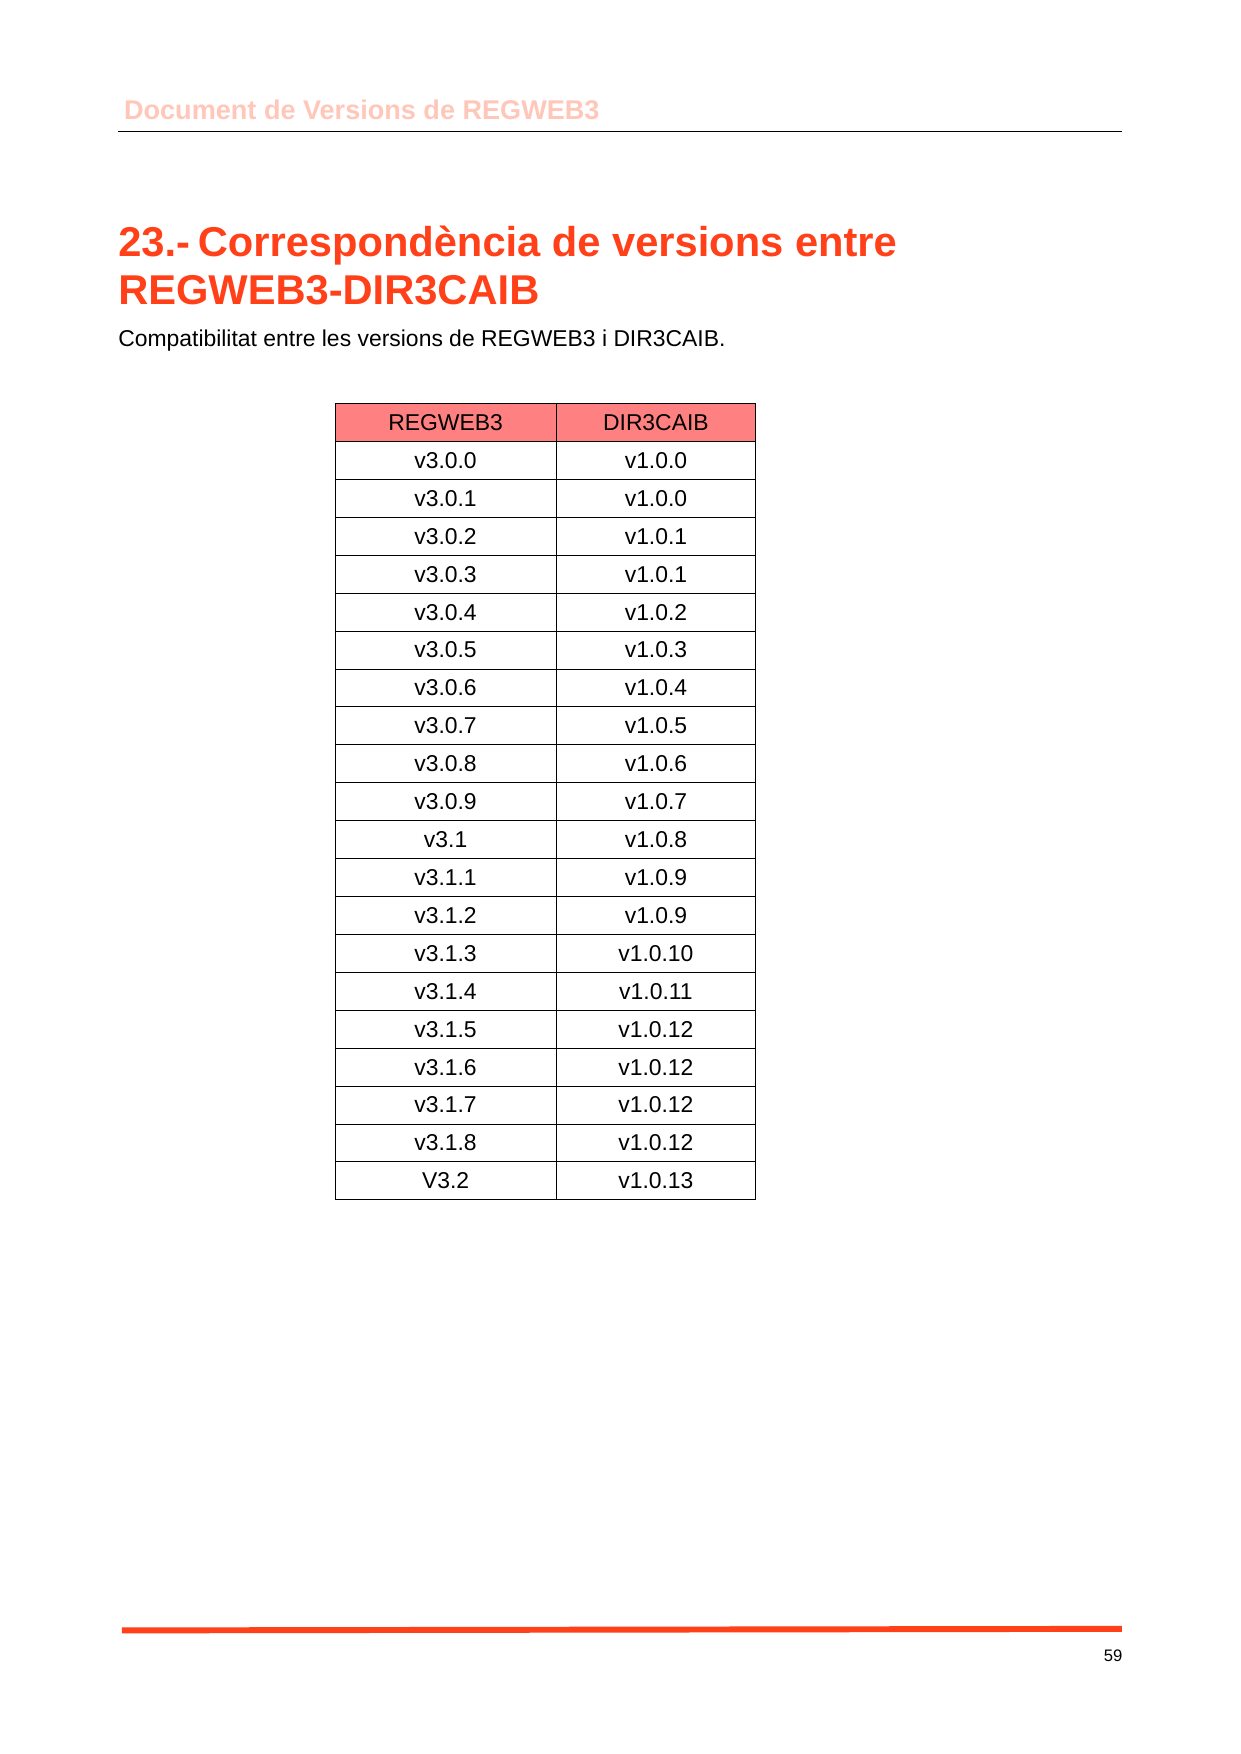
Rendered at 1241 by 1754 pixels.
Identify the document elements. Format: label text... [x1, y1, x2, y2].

table_cell v3.1.3 [336, 935, 556, 972]
table_cell v3.1.6 [336, 1049, 556, 1086]
table_cell v1.0.2 [557, 594, 755, 631]
table_cell v1.0.13 [557, 1162, 755, 1199]
table_cell v3.0.5 [336, 632, 556, 668]
table_cell v3.1 [336, 821, 556, 858]
table_cell v1.0.1 [557, 518, 755, 555]
table_header DIR3CAIB [557, 404, 755, 441]
table_cell v1.0.6 [557, 745, 755, 782]
table_cell v1.0.10 [557, 935, 755, 972]
table_cell v3.0.4 [336, 594, 556, 631]
subtitle Correspondència de versions entre REGWEB3-DIR3CAIB [118, 217, 1122, 313]
table_cell v3.1.2 [336, 897, 556, 934]
table_cell v3.0.0 [336, 442, 556, 479]
table_cell V3.2 [336, 1162, 556, 1199]
table_cell v3.0.9 [336, 783, 556, 820]
table_cell v1.0.12 [557, 1011, 755, 1048]
table_cell v3.0.6 [336, 670, 556, 706]
table_cell v3.1.8 [336, 1125, 556, 1161]
table_cell v3.1.4 [336, 973, 556, 1010]
table_cell v3.0.2 [336, 518, 556, 555]
table_cell v3.0.1 [336, 480, 556, 517]
table_cell v1.0.11 [557, 973, 755, 1010]
table_cell v1.0.7 [557, 783, 755, 820]
table_cell v1.0.12 [557, 1049, 755, 1086]
table_cell v1.0.9 [557, 859, 755, 896]
table_cell v1.0.4 [557, 670, 755, 706]
table_cell v1.0.0 [557, 442, 755, 479]
text Compatibilitat entre les versions de REGWEB3 i DIR3CAIB. [118, 325, 1122, 352]
table_cell v1.0.9 [557, 897, 755, 934]
table_cell v3.0.3 [336, 556, 556, 593]
table_cell v1.0.3 [557, 632, 755, 668]
table_cell v3.1.1 [336, 859, 556, 896]
table_cell v1.0.5 [557, 707, 755, 744]
table_header REGWEB3 [336, 404, 556, 441]
table_cell v1.0.0 [557, 480, 755, 517]
table_cell v3.1.7 [336, 1087, 556, 1123]
table_cell v1.0.8 [557, 821, 755, 858]
table_cell v1.0.12 [557, 1087, 755, 1123]
table_cell v3.0.8 [336, 745, 556, 782]
table_cell v1.0.1 [557, 556, 755, 593]
table_cell v3.0.7 [336, 707, 556, 744]
table_cell v3.1.5 [336, 1011, 556, 1048]
table_cell v1.0.12 [557, 1125, 755, 1161]
